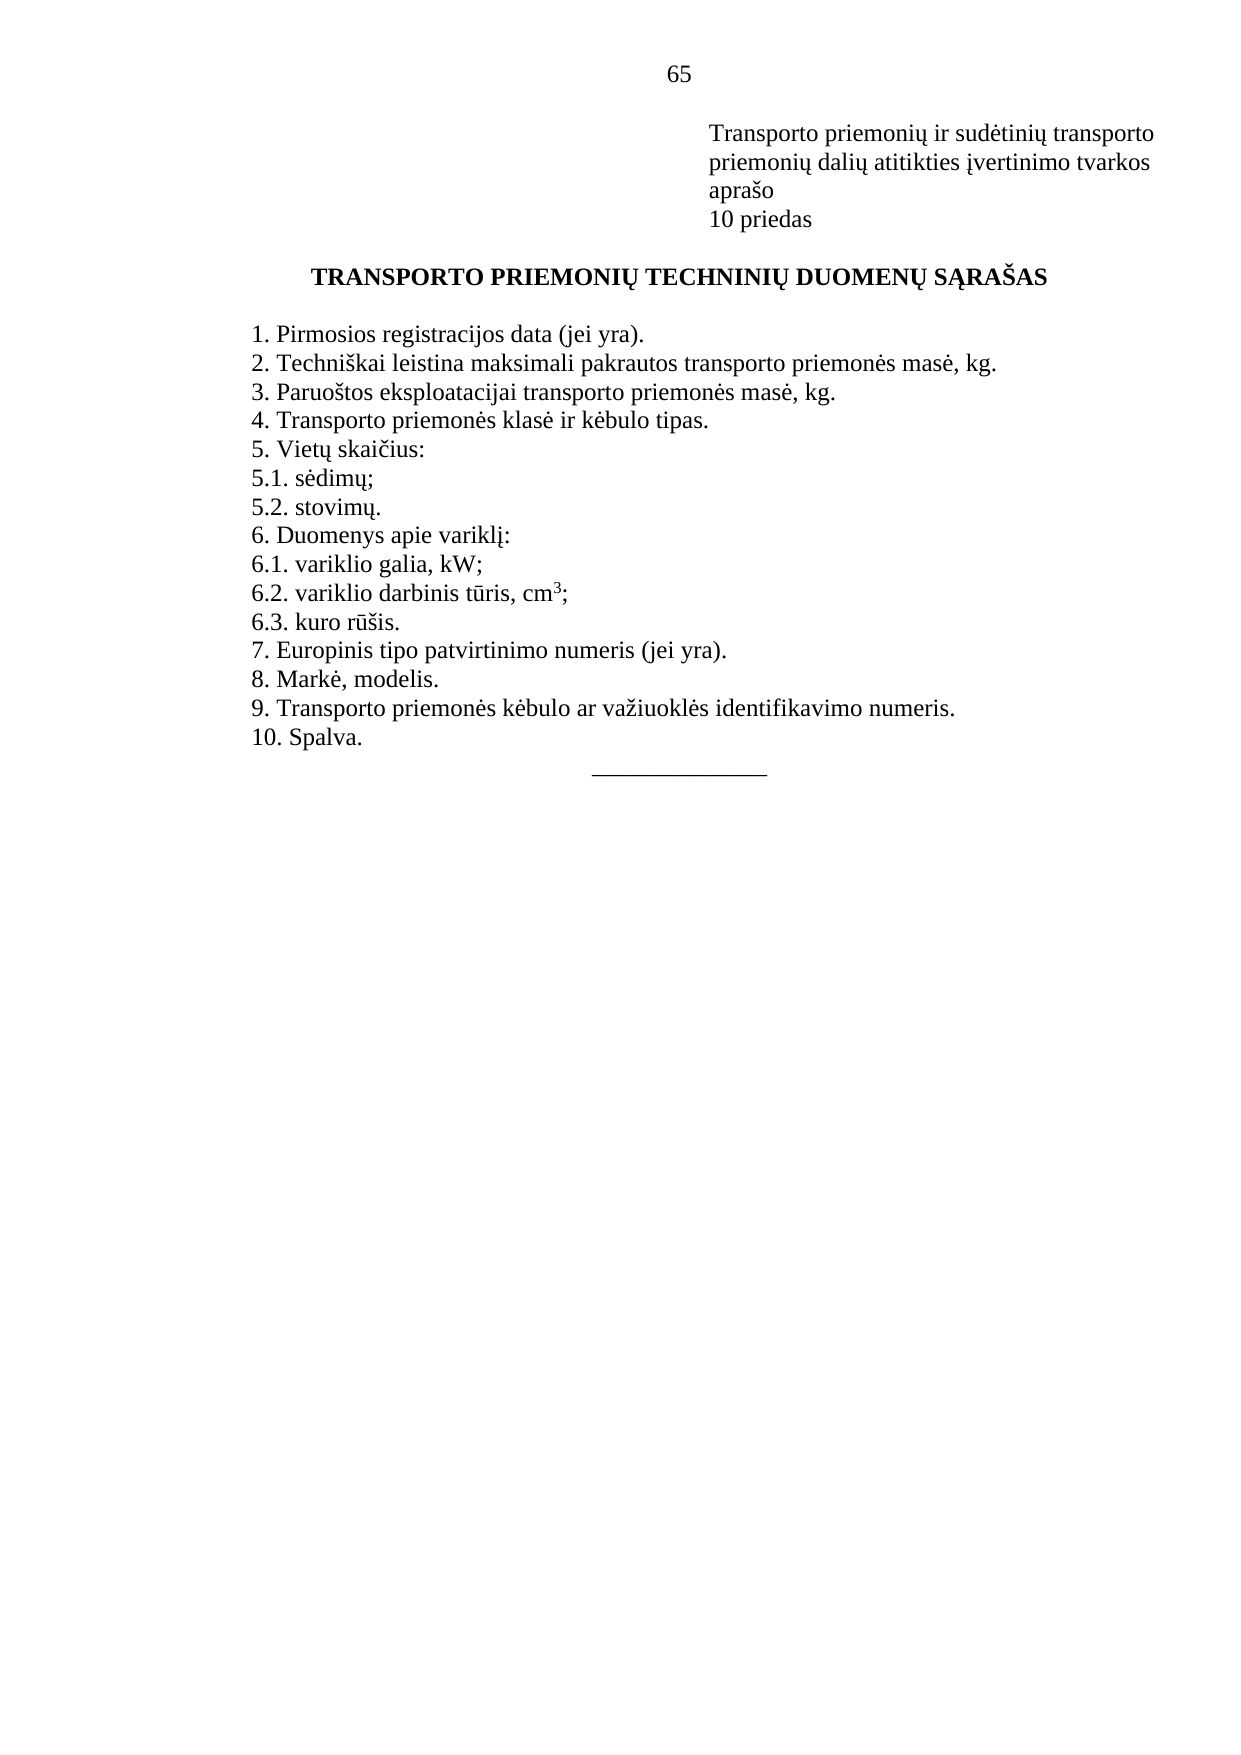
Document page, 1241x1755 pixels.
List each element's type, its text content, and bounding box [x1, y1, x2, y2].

text 9. Transporto priemonės kėbulo ar važiuoklės identifikavimo numeris. [177, 693, 1181, 722]
text 6.1. variklio galia, kW; [177, 549, 1181, 578]
text TRANSPORTO PRIEMONIŲ TECHNINIŲ DUOMENŲ SĄRAŠAS [177, 262, 1181, 291]
text 3. Paruoštos eksploatacijai transporto priemonės masė, kg. [177, 377, 1181, 406]
text 1. Pirmosios registracijos data (jei yra). [177, 319, 1181, 348]
text 2. Techniškai leistina maksimali pakrautos transporto priemonės masė, kg. [177, 348, 1181, 377]
text 8. Markė, modelis. [177, 664, 1181, 693]
text Transporto priemonių ir sudėtinių transporto [709, 118, 1181, 147]
text 7. Europinis tipo patvirtinimo numeris (jei yra). [177, 636, 1181, 664]
text aprašo [177, 176, 1181, 204]
text 10 priedas [177, 204, 1181, 233]
text 6.2. variklio darbinis tūris, cm3; [177, 578, 1181, 607]
text 4. Transporto priemonės klasė ir kėbulo tipas. [177, 406, 1181, 434]
text 5. Vietų skaičius: [177, 434, 1181, 463]
text 5.1. sėdimų; [177, 463, 1181, 492]
text 6. Duomenys apie variklį: [177, 521, 1181, 549]
text ______________ [177, 751, 1181, 779]
text 6.3. kuro rūšis. [177, 607, 1181, 636]
text priemonių dalių atitikties įvertinimo tvarkos [177, 147, 1181, 176]
text 5.2. stovimų. [177, 492, 1181, 521]
text 10. Spalva. [177, 722, 1181, 751]
